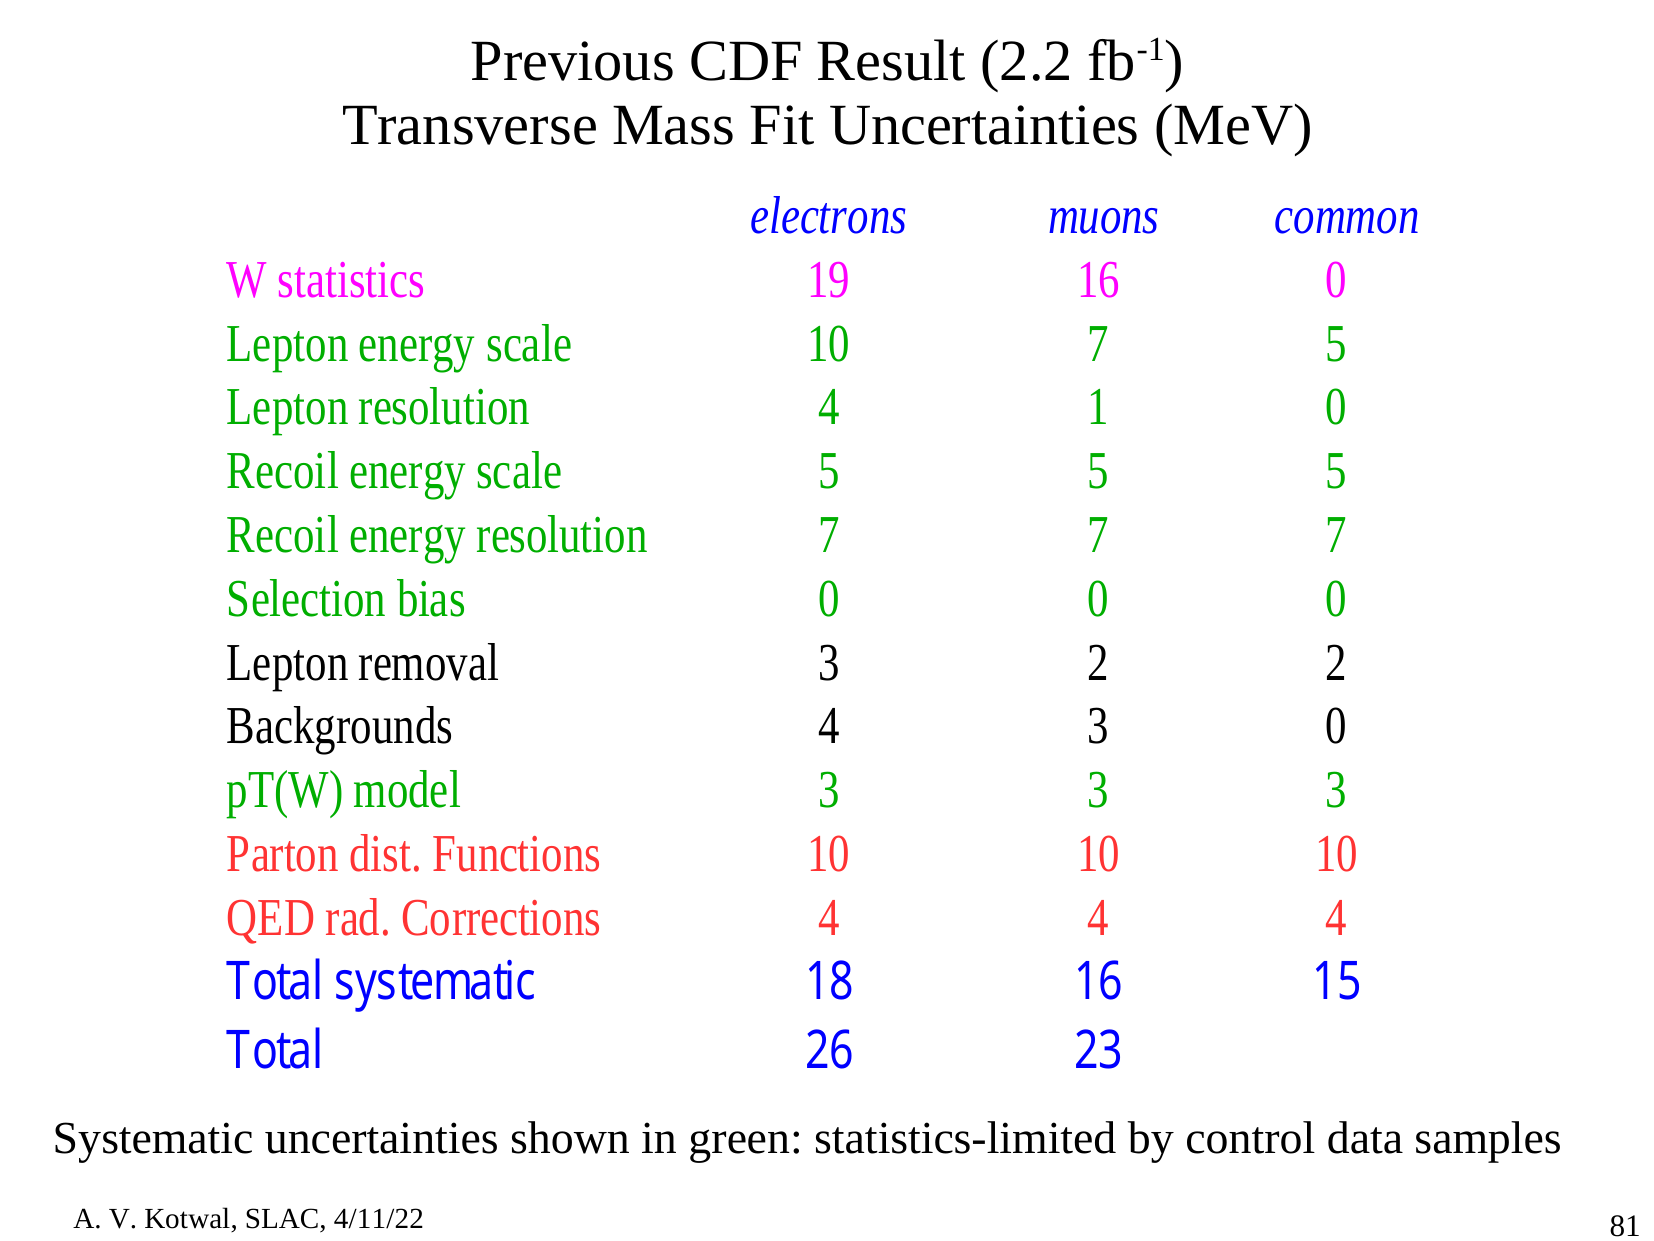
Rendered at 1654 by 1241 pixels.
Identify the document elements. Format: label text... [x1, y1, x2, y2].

text_box Systematic uncertainties shown in green: statistics-limited by control data samples [52, 1112, 1581, 1169]
chart [225, 183, 1457, 1085]
title Previous CDF Result (2.2 fb-1) Transverse Mass Fit Uncertainties (MeV) [121, 7, 1534, 178]
